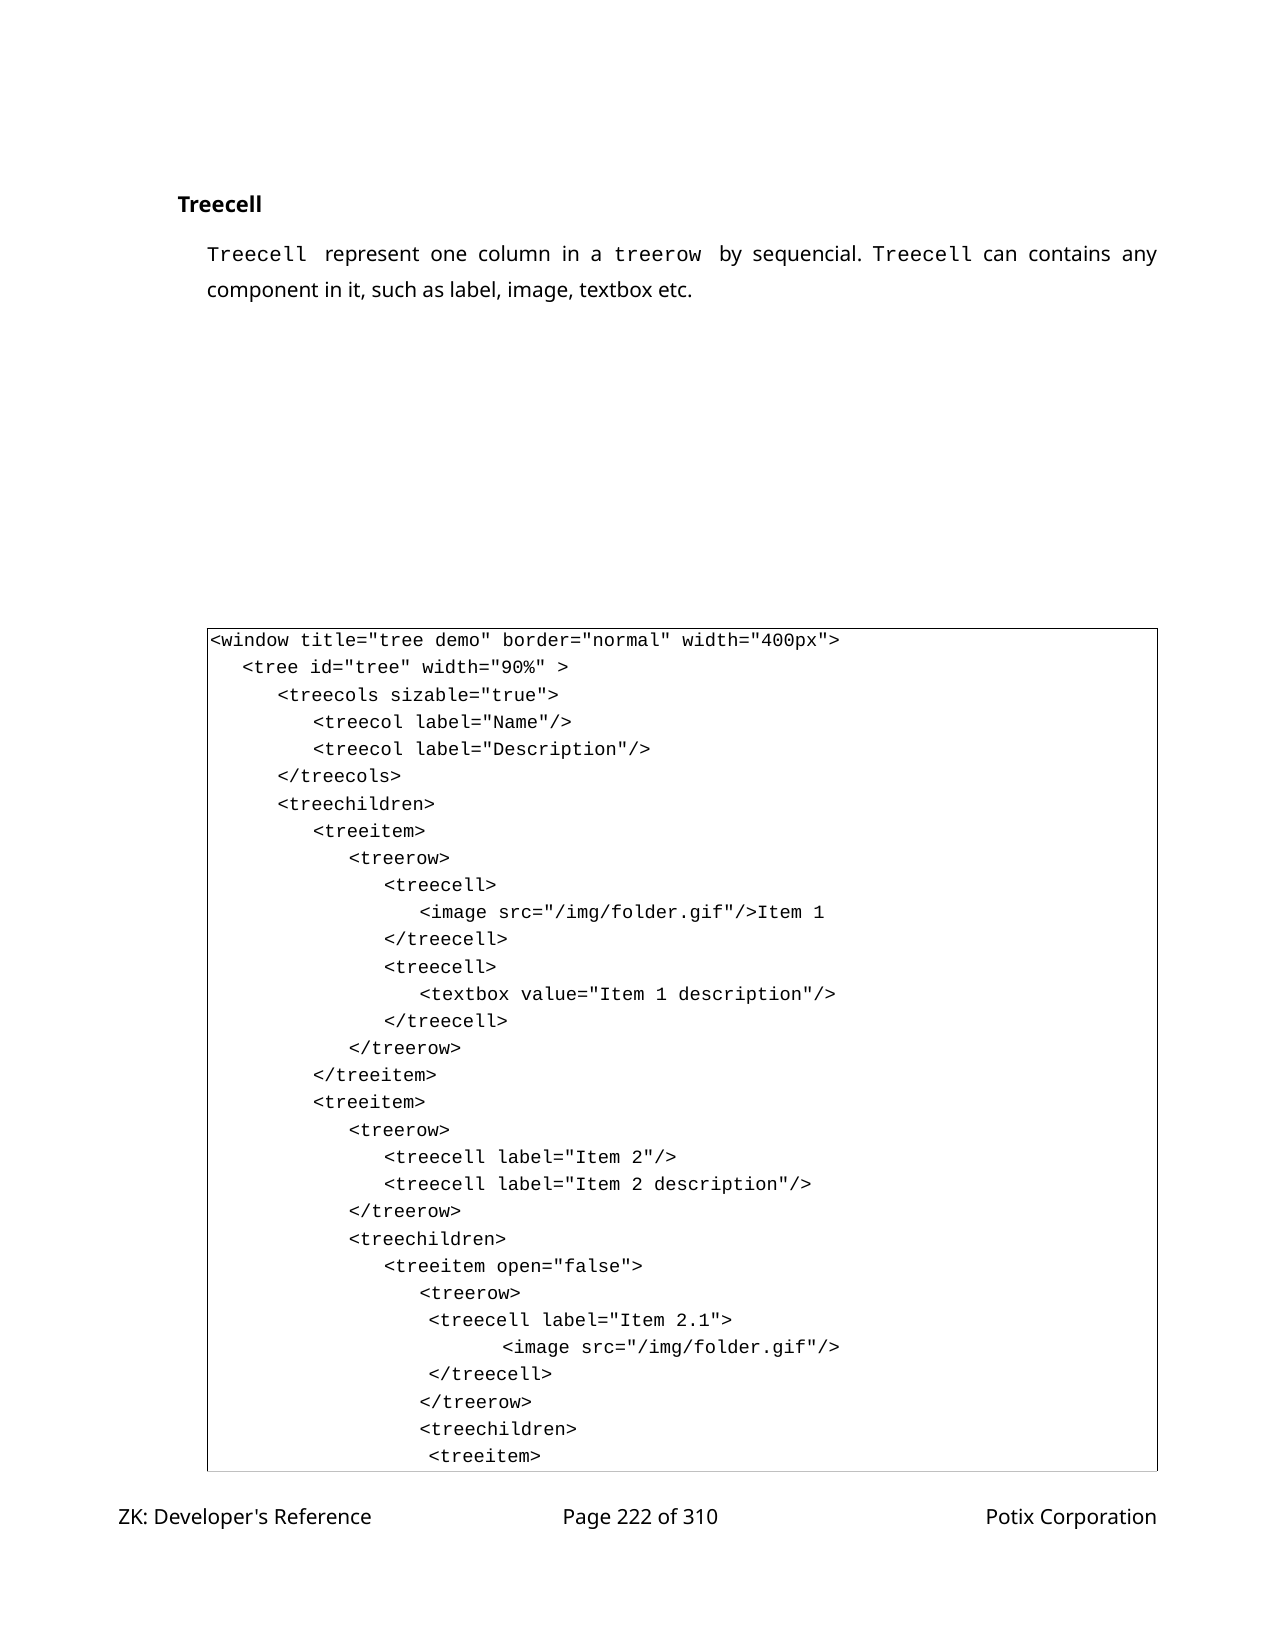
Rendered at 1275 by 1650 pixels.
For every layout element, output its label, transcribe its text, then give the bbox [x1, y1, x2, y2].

text <treerow> [208, 1281, 1157, 1305]
text </treecell> [208, 927, 1157, 952]
text </treeitem> [208, 1063, 1157, 1087]
text <treecol label="Description"/> [208, 737, 1157, 761]
text <treecell> [208, 873, 1157, 897]
text <treeitem> [208, 818, 1157, 843]
text <treeitem> [208, 1090, 1157, 1115]
text <treerow> [208, 1118, 1157, 1142]
text <treeitem open="false"> [208, 1253, 1157, 1278]
text </treecell> [208, 1362, 1157, 1387]
text </treerow> [208, 1389, 1157, 1414]
text <treechildren> [208, 1417, 1157, 1441]
text <treechildren> [208, 791, 1157, 816]
text <treeitem> [208, 1444, 1157, 1471]
text <image src="/img/folder.gif"/>Item 1 [208, 900, 1157, 924]
text <window title="tree demo" border="normal" width="400px"> [208, 629, 1157, 652]
text </treecell> [208, 1009, 1157, 1033]
text </treerow> [208, 1036, 1157, 1060]
text <treechildren> [208, 1226, 1157, 1251]
text <treecell label="Item 2 description"/> [208, 1172, 1157, 1196]
text <treecell label="Item 2.1"> [208, 1308, 1157, 1332]
text <treecol label="Name"/> [208, 710, 1157, 734]
text <textbox value="Item 1 description"/> [208, 982, 1157, 1006]
text <treerow> [208, 846, 1157, 870]
text Treecell represent one column in a treerow by sequencial. Treecell can contains any component in it, such as label, image, textbox etc. [207, 239, 1157, 303]
text </treerow> [208, 1199, 1157, 1223]
text <tree id="tree" width="90%" > [208, 655, 1157, 680]
text <image src="/img/folder.gif"/> [208, 1335, 1157, 1359]
text <treecell label="Item 2"/> [208, 1145, 1157, 1169]
text <treecell> [208, 954, 1157, 979]
text <treecols sizable="true"> [208, 683, 1157, 707]
text </treecols> [208, 764, 1157, 788]
subtitle Treecell [177, 189, 1157, 219]
